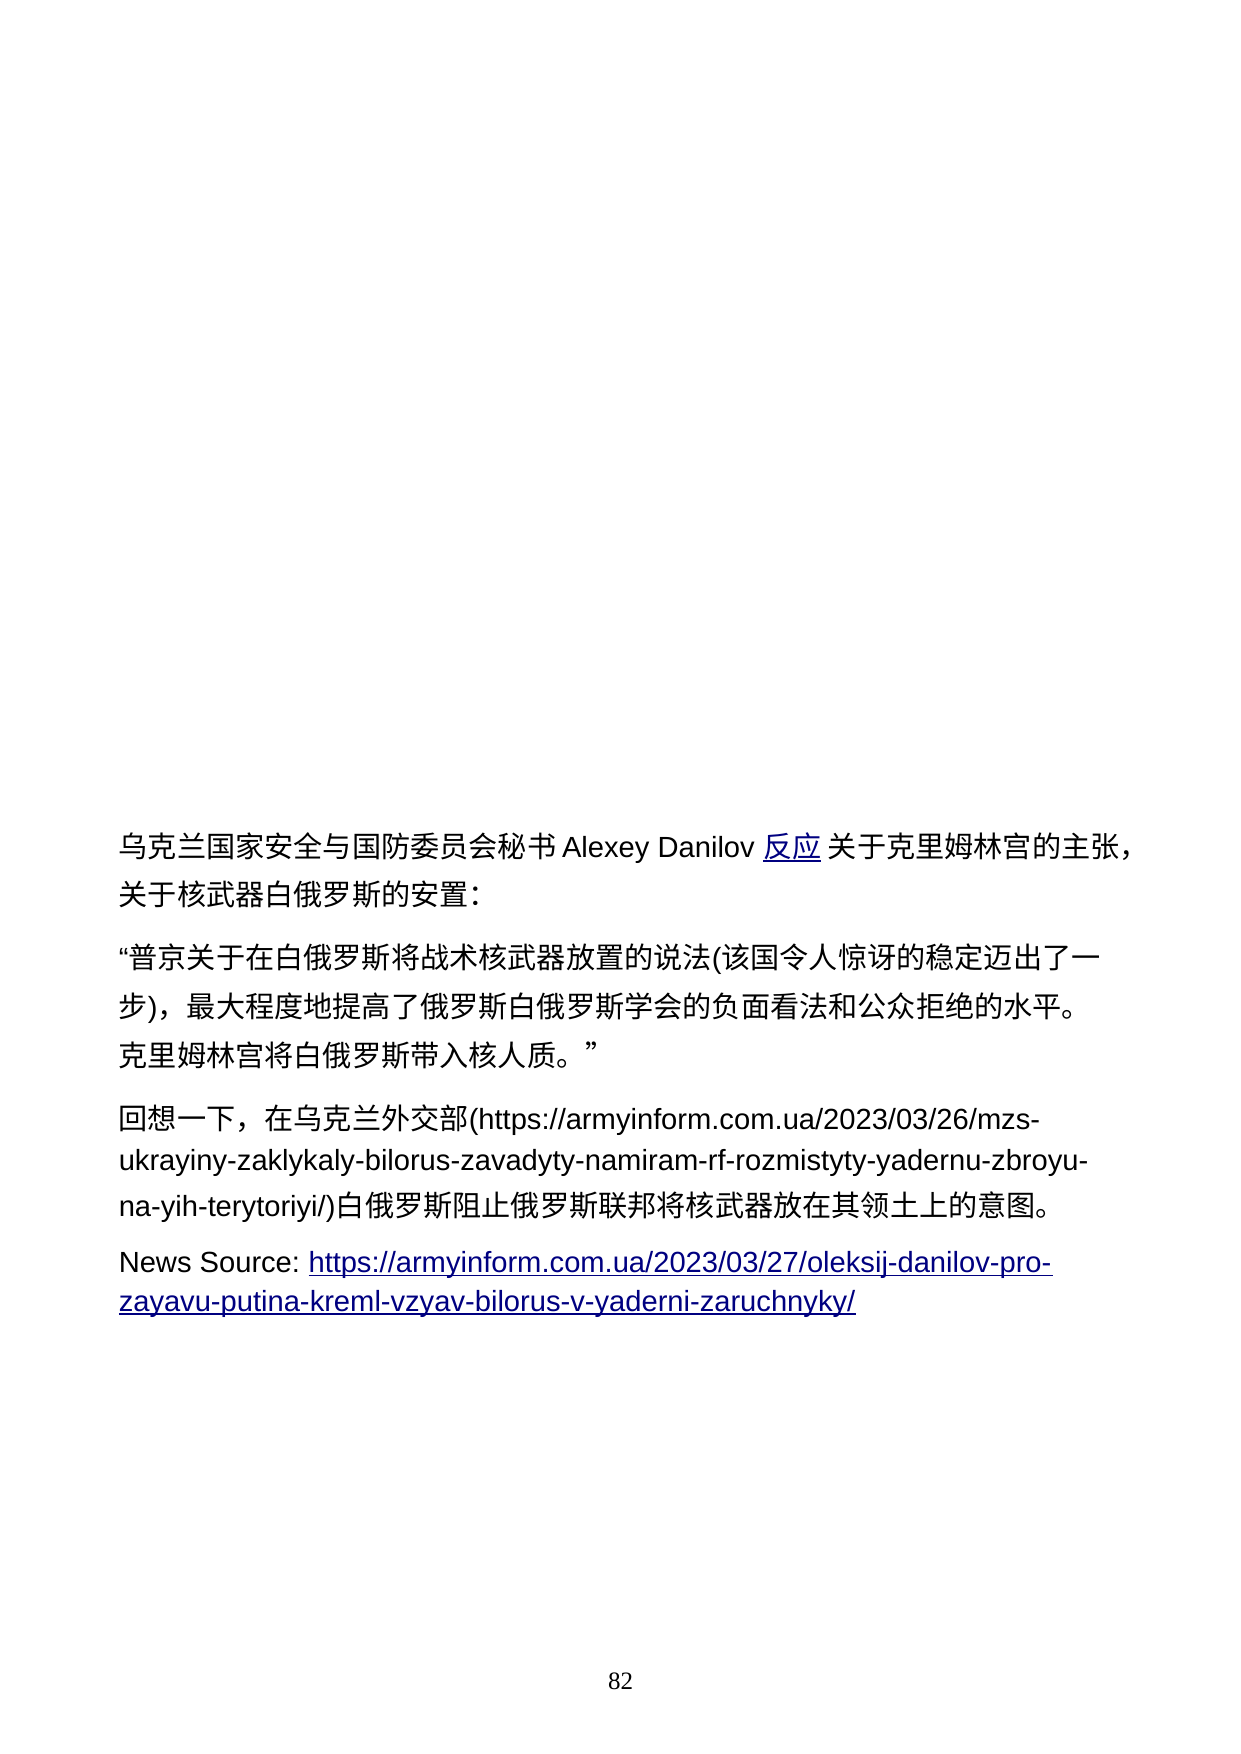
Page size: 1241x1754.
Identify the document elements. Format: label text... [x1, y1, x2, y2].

text 回想一下，在乌克兰外交部(https://armyinform.com.ua/2023/03/26/mzs-ukrayiny-zaklykaly-bilorus-zavadyty-namiram-rf-rozmistyty-yadernu-zbroyu-na-yih-terytoriyi/)白俄罗斯阻止俄罗斯联邦将核武器放在其领土上的意图。 [118, 1095, 1122, 1224]
text 乌克兰国家安全与国防委员会秘书Alexey Danilov 反应 关于克里姆林宫的主张，关于核武器白俄罗斯的安置： [118, 118, 1122, 914]
text News Source: https://armyinform.com.ua/2023/03/27/oleksij-danilov-pro-zayavu-putina-kreml-vzyav-bilorus-v-yaderni-zaruchnyky/ [118, 1245, 1122, 1317]
text “普京关于在白俄罗斯将战术核武器放置的说法(该国令人惊讶的稳定迈出了一步)，最大程度地提高了俄罗斯白俄罗斯学会的负面看法和公众拒绝的水平。 克里姆林宫将白俄罗斯带入核人质。” [118, 935, 1122, 1074]
